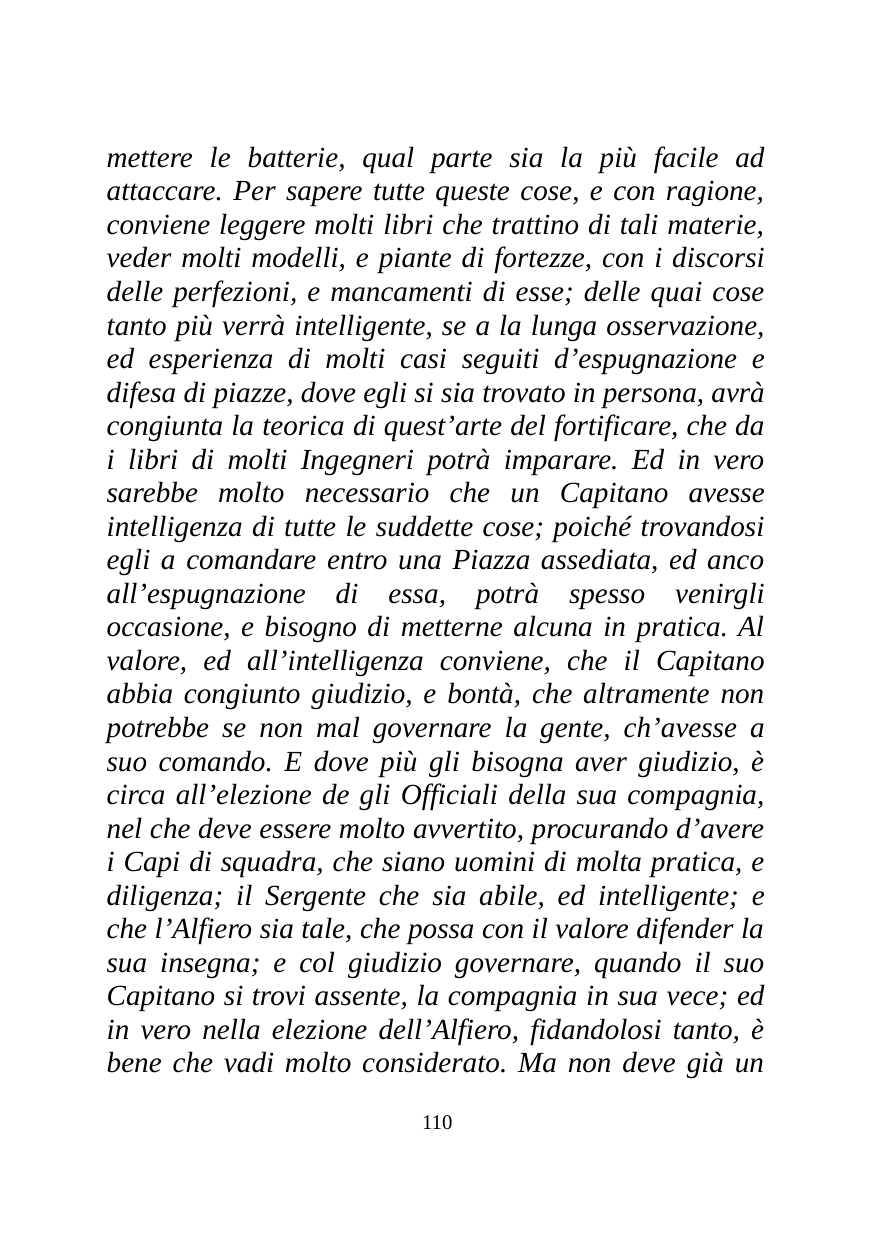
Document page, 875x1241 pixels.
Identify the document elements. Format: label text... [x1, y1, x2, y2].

text mettere le batterie, qual parte sia la più facile ad attaccare. Per sapere tutte queste cose, e con ragione, conviene leggere molti libri che trattino di tali materie, veder molti modelli, e piante di fortezze, con i discorsi delle perfezioni, e mancamenti di esse; delle quai cose tanto più verrà intelligente, se a la lunga osservazione, ed esperienza di molti casi seguiti d’espugnazione e difesa di piazze, dove egli si sia trovato in persona, avrà congiunta la teorica di quest’arte del fortificare, che da i libri di molti Ingegneri potrà imparare. Ed in vero sarebbe molto necessario che un Capitano avesse intelligenza di tutte le suddette cose; poiché trovandosi egli a comandare entro una Piazza assediata, ed anco all’espugnazione di essa, potrà spesso venirgli occasione, e bisogno di metterne alcuna in pratica. Al valore, ed all’intelligenza conviene, che il Capitano abbia congiunto giudizio, e bontà, che altramente non potrebbe se non mal governare la gente, ch’avesse a suo comando. E dove più gli bisogna aver giudizio, è circa all’elezione de gli Officiali della sua compagnia, nel che deve essere molto avvertito, procurando d’avere i Capi di squadra, che siano uomini di molta pratica, e diligenza; il Sergente che sia abile, ed intelligente; e che l’Alfiero sia tale, che possa con il valore difender la sua insegna; e col giudizio governare, quando il suo Capitano si trovi assente, la compagnia in sua vece; ed in vero nella elezione dell’Alfiero, fidandolosi tanto, è bene che vadi molto considerato. Ma non deve già un [106, 140, 768, 1079]
